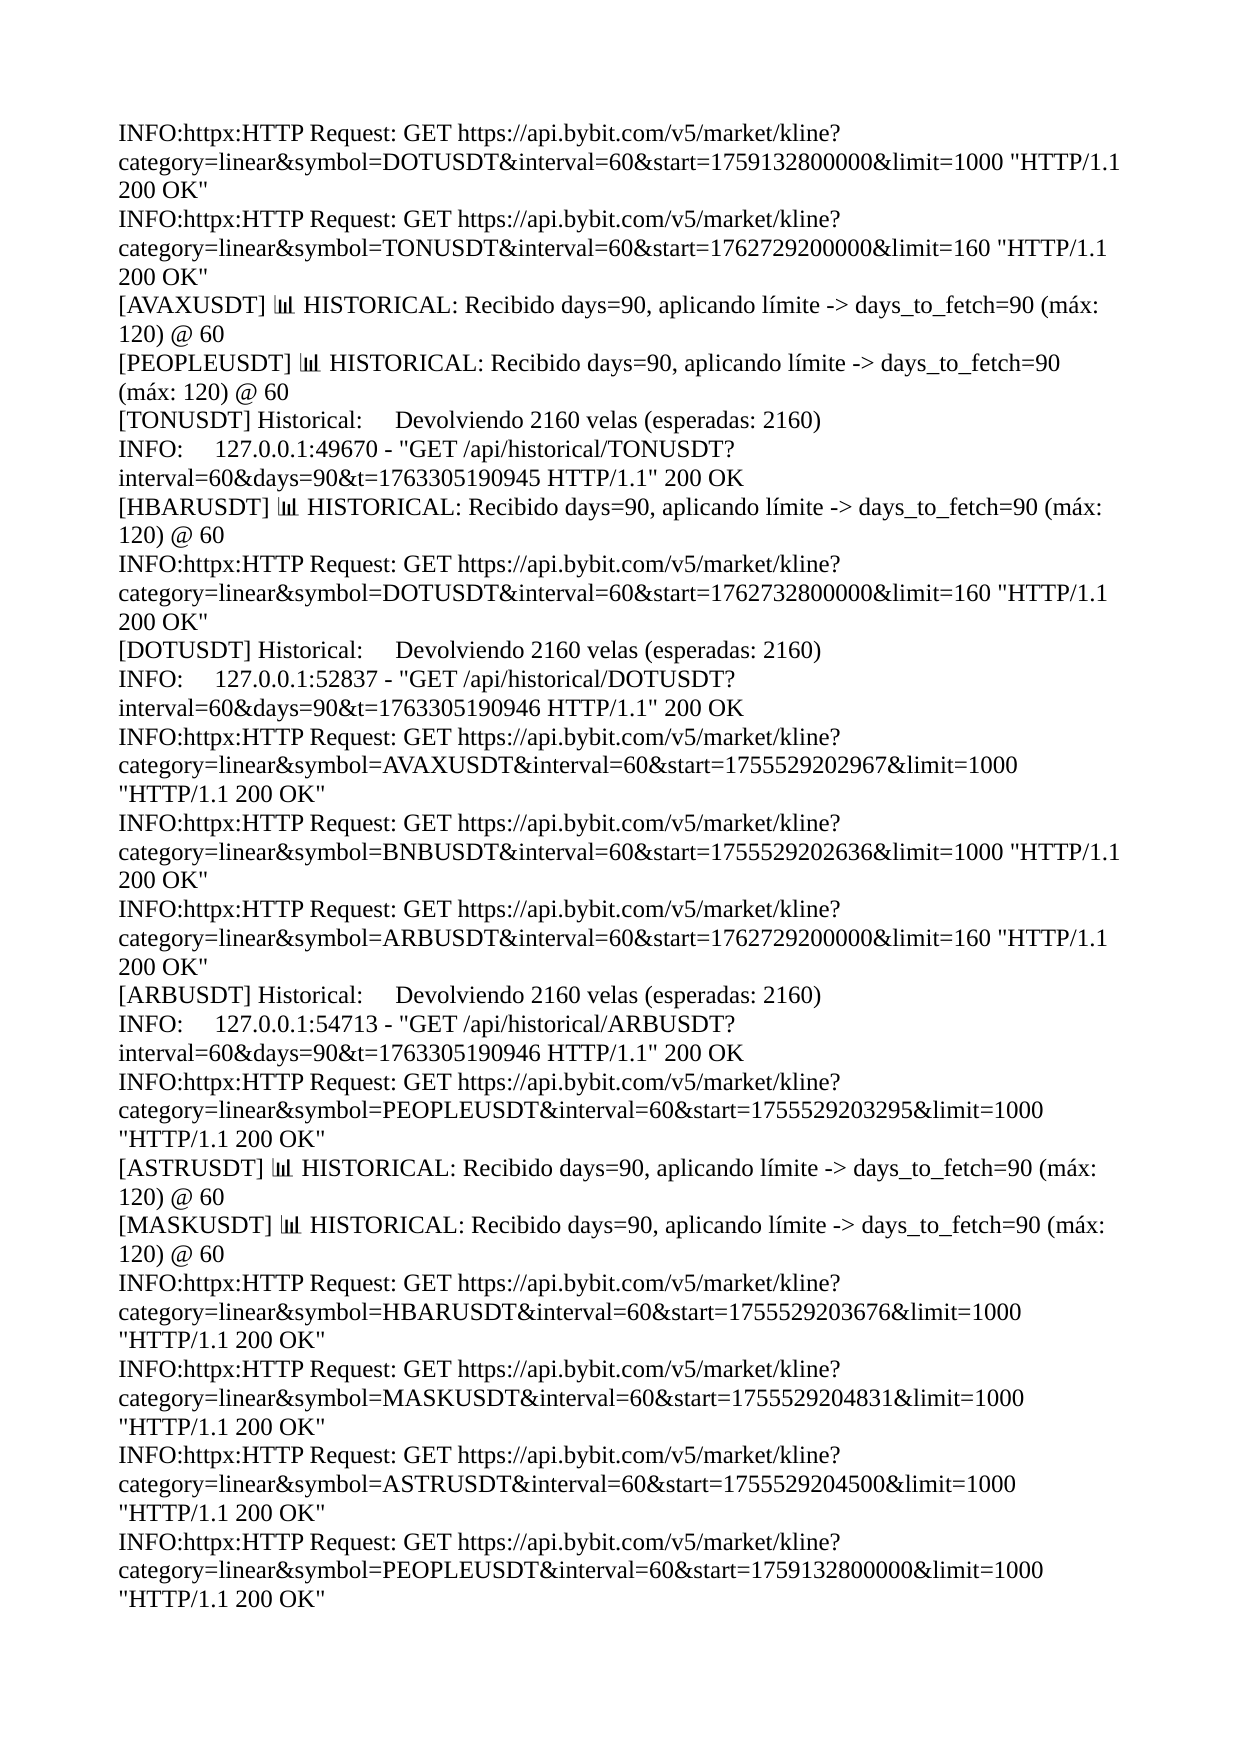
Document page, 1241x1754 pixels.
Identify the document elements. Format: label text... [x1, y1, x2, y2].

text INFO:httpx:HTTP Request: GET https://api.bybit.com/v5/market/kline?category=linear&symbol=DOTUSDT&interval=60&start=1759132800000&limit=1000 "HTTP/1.1 200 OK" [118, 118, 1122, 204]
text INFO:httpx:HTTP Request: GET https://api.bybit.com/v5/market/kline?category=linear&symbol=BNBUSDT&interval=60&start=1755529202636&limit=1000 "HTTP/1.1 200 OK" [118, 808, 1122, 894]
text INFO:httpx:HTTP Request: GET https://api.bybit.com/v5/market/kline?category=linear&symbol=PEOPLEUSDT&interval=60&start=1755529203295&limit=1000 "HTTP/1.1 200 OK" [118, 1067, 1122, 1153]
text INFO: 127.0.0.1:52837 - "GET /api/historical/DOTUSDT?interval=60&days=90&t=1763305190946 HTTP/1.1" 200 OK [118, 664, 1122, 722]
text [TONUSDT] Historical: ✅ Devolviendo 2160 velas (esperadas: 2160) [118, 406, 1122, 434]
text [MASKUSDT] 📊 HISTORICAL: Recibido days=90, aplicando límite -> days_to_fetch=90 (máx: 120) @ 60 [118, 1211, 1122, 1268]
text [AVAXUSDT] 📊 HISTORICAL: Recibido days=90, aplicando límite -> days_to_fetch=90 (máx: 120) @ 60 [118, 291, 1122, 348]
text [ARBUSDT] Historical: ✅ Devolviendo 2160 velas (esperadas: 2160) [118, 981, 1122, 1009]
text INFO:httpx:HTTP Request: GET https://api.bybit.com/v5/market/kline?category=linear&symbol=ASTRUSDT&interval=60&start=1755529204500&limit=1000 "HTTP/1.1 200 OK" [118, 1441, 1122, 1527]
text INFO:httpx:HTTP Request: GET https://api.bybit.com/v5/market/kline?category=linear&symbol=TONUSDT&interval=60&start=1762729200000&limit=160 "HTTP/1.1 200 OK" [118, 204, 1122, 291]
text INFO:httpx:HTTP Request: GET https://api.bybit.com/v5/market/kline?category=linear&symbol=HBARUSDT&interval=60&start=1755529203676&limit=1000 "HTTP/1.1 200 OK" [118, 1268, 1122, 1354]
text INFO:httpx:HTTP Request: GET https://api.bybit.com/v5/market/kline?category=linear&symbol=MASKUSDT&interval=60&start=1755529204831&limit=1000 "HTTP/1.1 200 OK" [118, 1354, 1122, 1441]
text INFO:httpx:HTTP Request: GET https://api.bybit.com/v5/market/kline?category=linear&symbol=AVAXUSDT&interval=60&start=1755529202967&limit=1000 "HTTP/1.1 200 OK" [118, 722, 1122, 808]
text INFO:httpx:HTTP Request: GET https://api.bybit.com/v5/market/kline?category=linear&symbol=ARBUSDT&interval=60&start=1762729200000&limit=160 "HTTP/1.1 200 OK" [118, 894, 1122, 981]
text [ASTRUSDT] 📊 HISTORICAL: Recibido days=90, aplicando límite -> days_to_fetch=90 (máx: 120) @ 60 [118, 1153, 1122, 1211]
text [DOTUSDT] Historical: ✅ Devolviendo 2160 velas (esperadas: 2160) [118, 636, 1122, 664]
text INFO:httpx:HTTP Request: GET https://api.bybit.com/v5/market/kline?category=linear&symbol=DOTUSDT&interval=60&start=1762732800000&limit=160 "HTTP/1.1 200 OK" [118, 549, 1122, 636]
text INFO: 127.0.0.1:54713 - "GET /api/historical/ARBUSDT?interval=60&days=90&t=1763305190946 HTTP/1.1" 200 OK [118, 1009, 1122, 1067]
text INFO: 127.0.0.1:49670 - "GET /api/historical/TONUSDT?interval=60&days=90&t=1763305190945 HTTP/1.1" 200 OK [118, 434, 1122, 492]
text INFO:httpx:HTTP Request: GET https://api.bybit.com/v5/market/kline?category=linear&symbol=PEOPLEUSDT&interval=60&start=1759132800000&limit=1000 "HTTP/1.1 200 OK" [118, 1527, 1122, 1613]
text [PEOPLEUSDT] 📊 HISTORICAL: Recibido days=90, aplicando límite -> days_to_fetch=90 (máx: 120) @ 60 [118, 348, 1122, 406]
text [HBARUSDT] 📊 HISTORICAL: Recibido days=90, aplicando límite -> days_to_fetch=90 (máx: 120) @ 60 [118, 492, 1122, 549]
